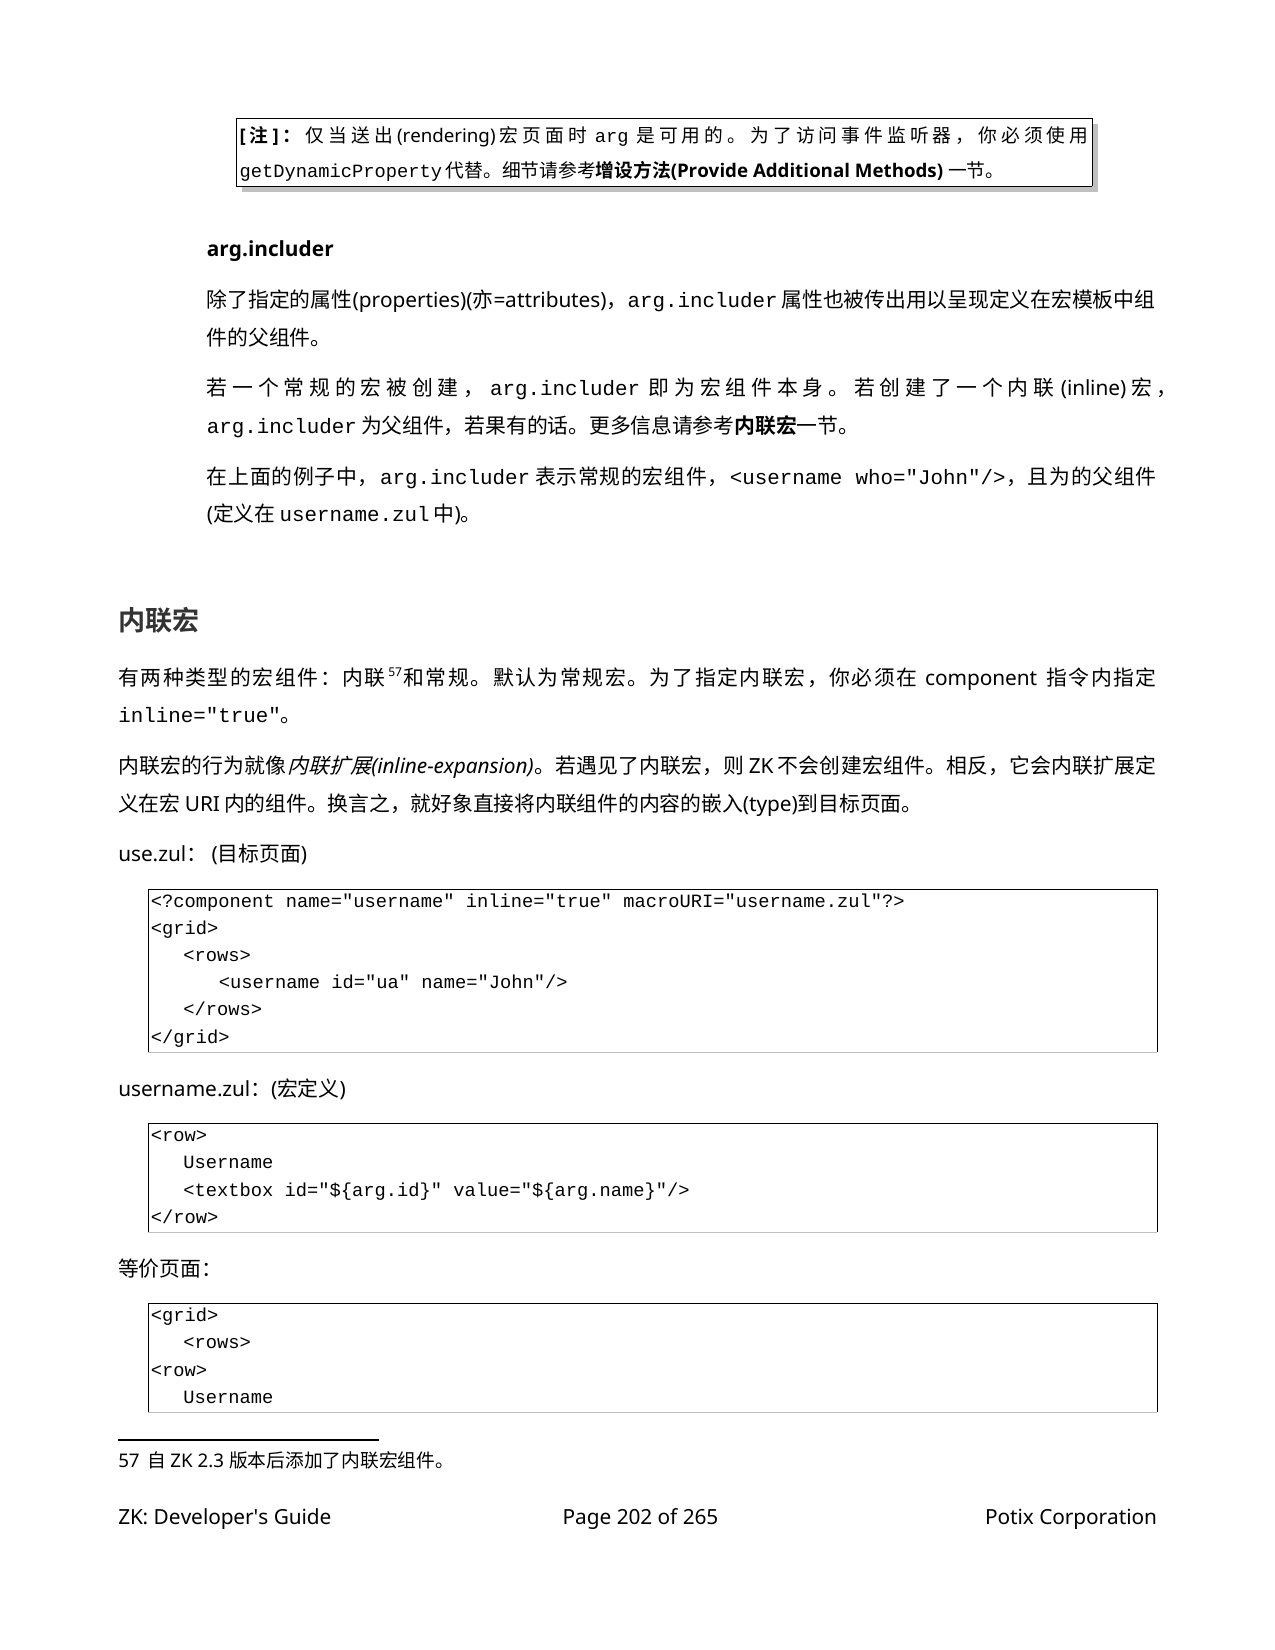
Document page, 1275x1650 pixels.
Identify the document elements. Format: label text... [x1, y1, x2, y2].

text <grid> [149, 916, 1157, 940]
text 等价页面： [118, 1252, 1157, 1282]
text <row> [149, 1124, 1157, 1147]
text 内联宏的行为就像内联扩展(inline-expansion)。若遇见了内联宏，则ZK不会创建宏组件。相反，它会内联扩展定义在宏URI内的组件。换言之，就好象直接将内联组件的内容的嵌入(type)到目标页面。 [118, 750, 1157, 817]
text [注]：仅当送出(rendering)宏页面时arg是可用的。为了访问事件监听器，你必须使用getDynamicProperty代替。细节请参考增设方法(Provide Additional Methods) 一节。 [237, 119, 1092, 186]
text <row> [149, 1357, 1157, 1382]
text <rows> [149, 1330, 1157, 1354]
text Username [149, 1150, 1157, 1174]
subtitle arg.includer [207, 234, 1157, 263]
text 有两种类型的宏组件：内联和常规。默认为常规宏。为了指定内联宏，你必须在component 指令内指定inline="true"。 [118, 661, 1157, 729]
text </rows> [149, 997, 1157, 1022]
text 若一个常规的宏被创建，arg.includer即为宏组件本身。若创建了一个内联(inline)宏，arg.includer为父组件，若果有的话。更多信息请参考内联宏一节。 [207, 372, 1157, 439]
text <grid> [149, 1304, 1157, 1327]
text <rows> [149, 943, 1157, 967]
text </row> [149, 1204, 1157, 1232]
text </grid> [149, 1024, 1157, 1052]
text <username id="ua" name="John"/> [149, 970, 1157, 994]
text <textbox id="${arg.id}" value="${arg.name}"/> [149, 1177, 1157, 1202]
text 自ZK 2.3 版本后添加了内联宏组件。 [118, 1446, 1157, 1473]
text 除了指定的属性(properties)(亦=attributes)，arg.includer属性也被传出用以呈现定义在宏模板中组件的父组件。 [207, 283, 1157, 351]
text 在上面的例子中，arg.includer表示常规的宏组件，<username who="John"/>，且为的父组件(定义在username.zul中)。 [207, 460, 1157, 528]
text Username [149, 1385, 1157, 1412]
text <?component name="username" inline="true" macroURI="username.zul"?> [149, 890, 1157, 913]
text username.zul：(宏定义) [118, 1072, 1157, 1102]
subtitle 内联宏 [118, 599, 1157, 638]
text use.zul： (目标页面) [118, 838, 1157, 868]
